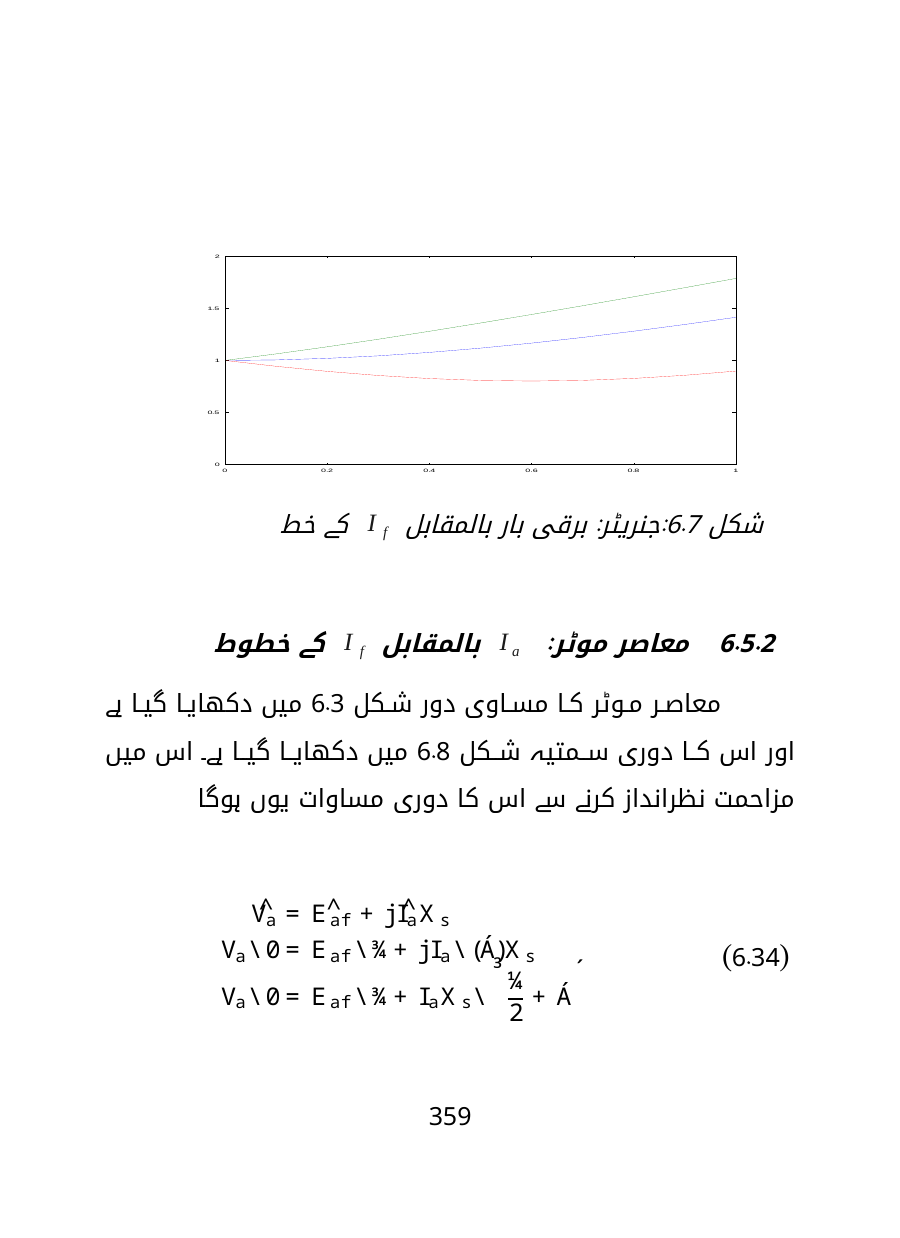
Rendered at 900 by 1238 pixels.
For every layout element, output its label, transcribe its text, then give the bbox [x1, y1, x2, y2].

subtitle معاصر موٹر: بالمقابلکے خطوط [105, 621, 718, 668]
table_header (6.34) [708, 882, 795, 1047]
text شکل 6.7:جنریٹر: برقی بار بالمقابلکے خط [137, 181, 763, 549]
table_header [105, 882, 708, 1047]
text معاصر موٹر کا مساوی دور شکل 6.3 میں دکھایا گیا ہے اور اس کا دوری سمتیہ شکل 6.8 میں دکھایا گیا ہے۔ اس میں مزاحمت نظرانداز کرنے سے اس کا دوری مساوات یوں ہوگا [105, 681, 795, 823]
